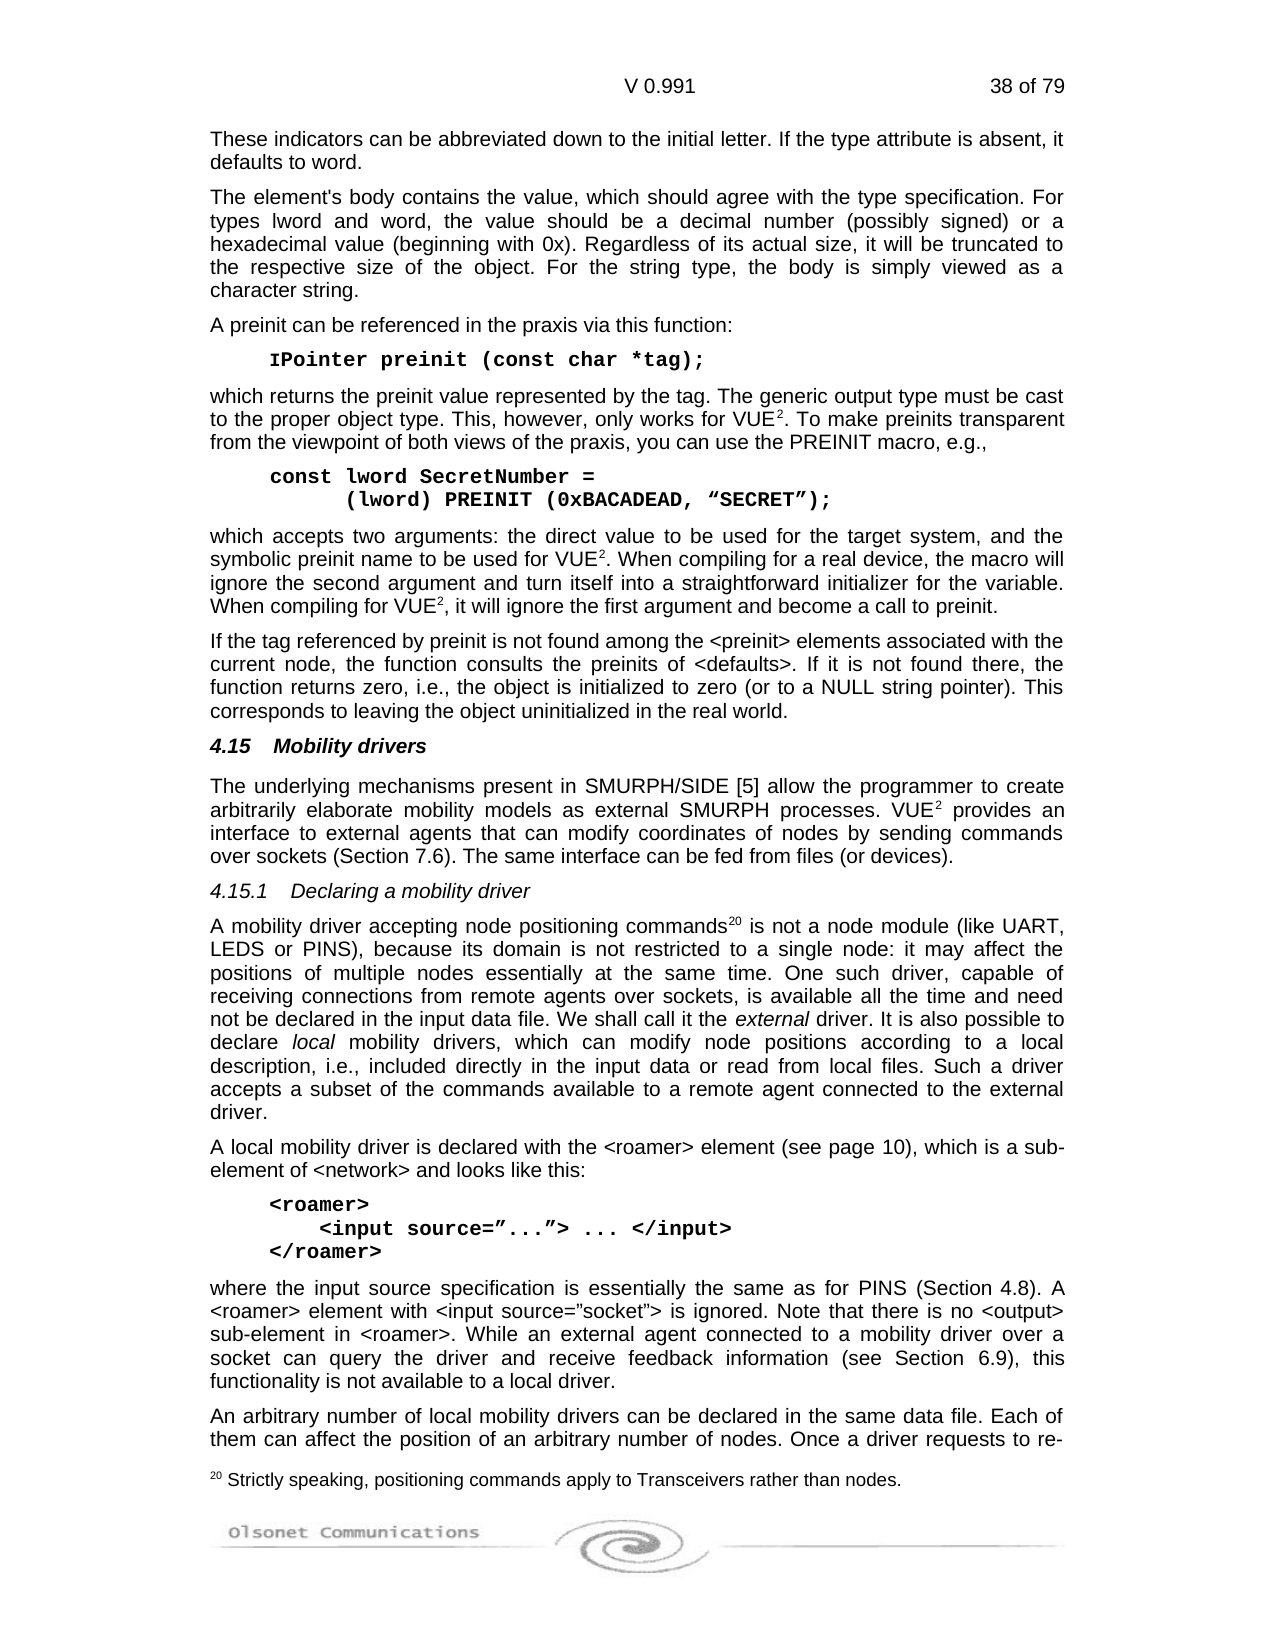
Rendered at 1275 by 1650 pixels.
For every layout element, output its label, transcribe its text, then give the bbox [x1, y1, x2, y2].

text A mobility driver accepting node positioning commands is not a node module (like UART, LEDS or PINS), because its domain is not restricted to a single node: it may affect the positions of multiple nodes essentially at the same time. One such driver, capable of receiving connections from remote agents over sockets, is available all the time and need not be declared in the input data file. We shall call it the external driver. It is also possible to declare local mobility drivers, which can modify node positions according to a local description, i.e., included directly in the input data or read from local files. Such a driver accepts a subset of the commands available to a remote agent connected to the external driver. [210, 915, 1065, 1124]
text where the input source specification is essentially the same as for PINS (Section 4.8). A <roamer> element with <input source=”socket”> is ignored. Note that there is no <output> sub-element in <roamer>. While an external agent connected to a mobility driver over a socket can query the driver and receive feedback information (see Section 6.9), this functionality is not available to a local driver. [210, 1277, 1065, 1393]
text These indicators can be abbreviated down to the initial letter. If the type attribute is absent, it defaults to word. [210, 128, 1065, 174]
subtitle Declaring a mobility driver [210, 880, 1065, 903]
picture [210, 1504, 1065, 1596]
text An arbitrary number of local mobility drivers can be declared in the same data file. Each of them can affect the position of an arbitrary number of nodes. Once a driver requests to re- [210, 1404, 1065, 1451]
text The element's body contains the value, which should agree with the type specification. For types lword and word, the value should be a decimal number (possibly signed) or a hexadecimal value (beginning with 0x). Regardless of its actual size, it will be truncated to the respective size of the object. For the string type, the body is simply viewed as a character string. [210, 186, 1065, 302]
subtitle Mobility drivers [210, 734, 1065, 757]
text Strictly speaking, positioning commands apply to Transceivers rather than nodes. [210, 1469, 1065, 1490]
text (lword) PREINIT (0xBACADEAD, “SECRET”); [269, 489, 1065, 513]
text </roamer> [269, 1241, 1065, 1265]
text IPointer preinit (const char *tag); [269, 349, 1065, 372]
text The underlying mechanisms present in SMURPH/SIDE [5] allow the programmer to create arbitrarily elaborate mobility models as external SMURPH processes. VUE2 provides an interface to external agents that can modify coordinates of nodes by sending commands over sockets (Section 7.6). The same interface can be fed from files (or devices). [210, 775, 1065, 868]
text A local mobility driver is declared with the <roamer> element (see page 10), which is a sub-element of <network> and looks like this: [210, 1136, 1065, 1182]
text <roamer> [269, 1194, 1065, 1217]
text If the tag referenced by preinit is not found among the <preinit> elements associated with the current node, the function consults the preinits of <defaults>. If it is not found there, the function returns zero, i.e., the object is initialized to zero (or to a NULL string pointer). This corresponds to leaving the object uninitialized in the real world. [210, 629, 1065, 722]
text which returns the preinit value represented by the tag. The generic output type must be cast to the proper object type. This, however, only works for VUE2. To make preinits transparent from the viewpoint of both views of the praxis, you can use the PREINIT macro, e.g., [210, 384, 1065, 454]
text <input source=”...”> ... </input> [269, 1217, 1065, 1241]
text const lword SecretNumber = [269, 466, 1065, 489]
text A preinit can be referenced in the praxis via this function: [210, 314, 1065, 337]
text which accepts two arguments: the direct value to be used for the target system, and the symbolic preinit name to be used for VUE2. When compiling for a real device, the macro will ignore the second argument and turn itself into a straightforward initializer for the variable. When compiling for VUE2, it will ignore the first argument and become a call to preinit. [210, 525, 1065, 618]
